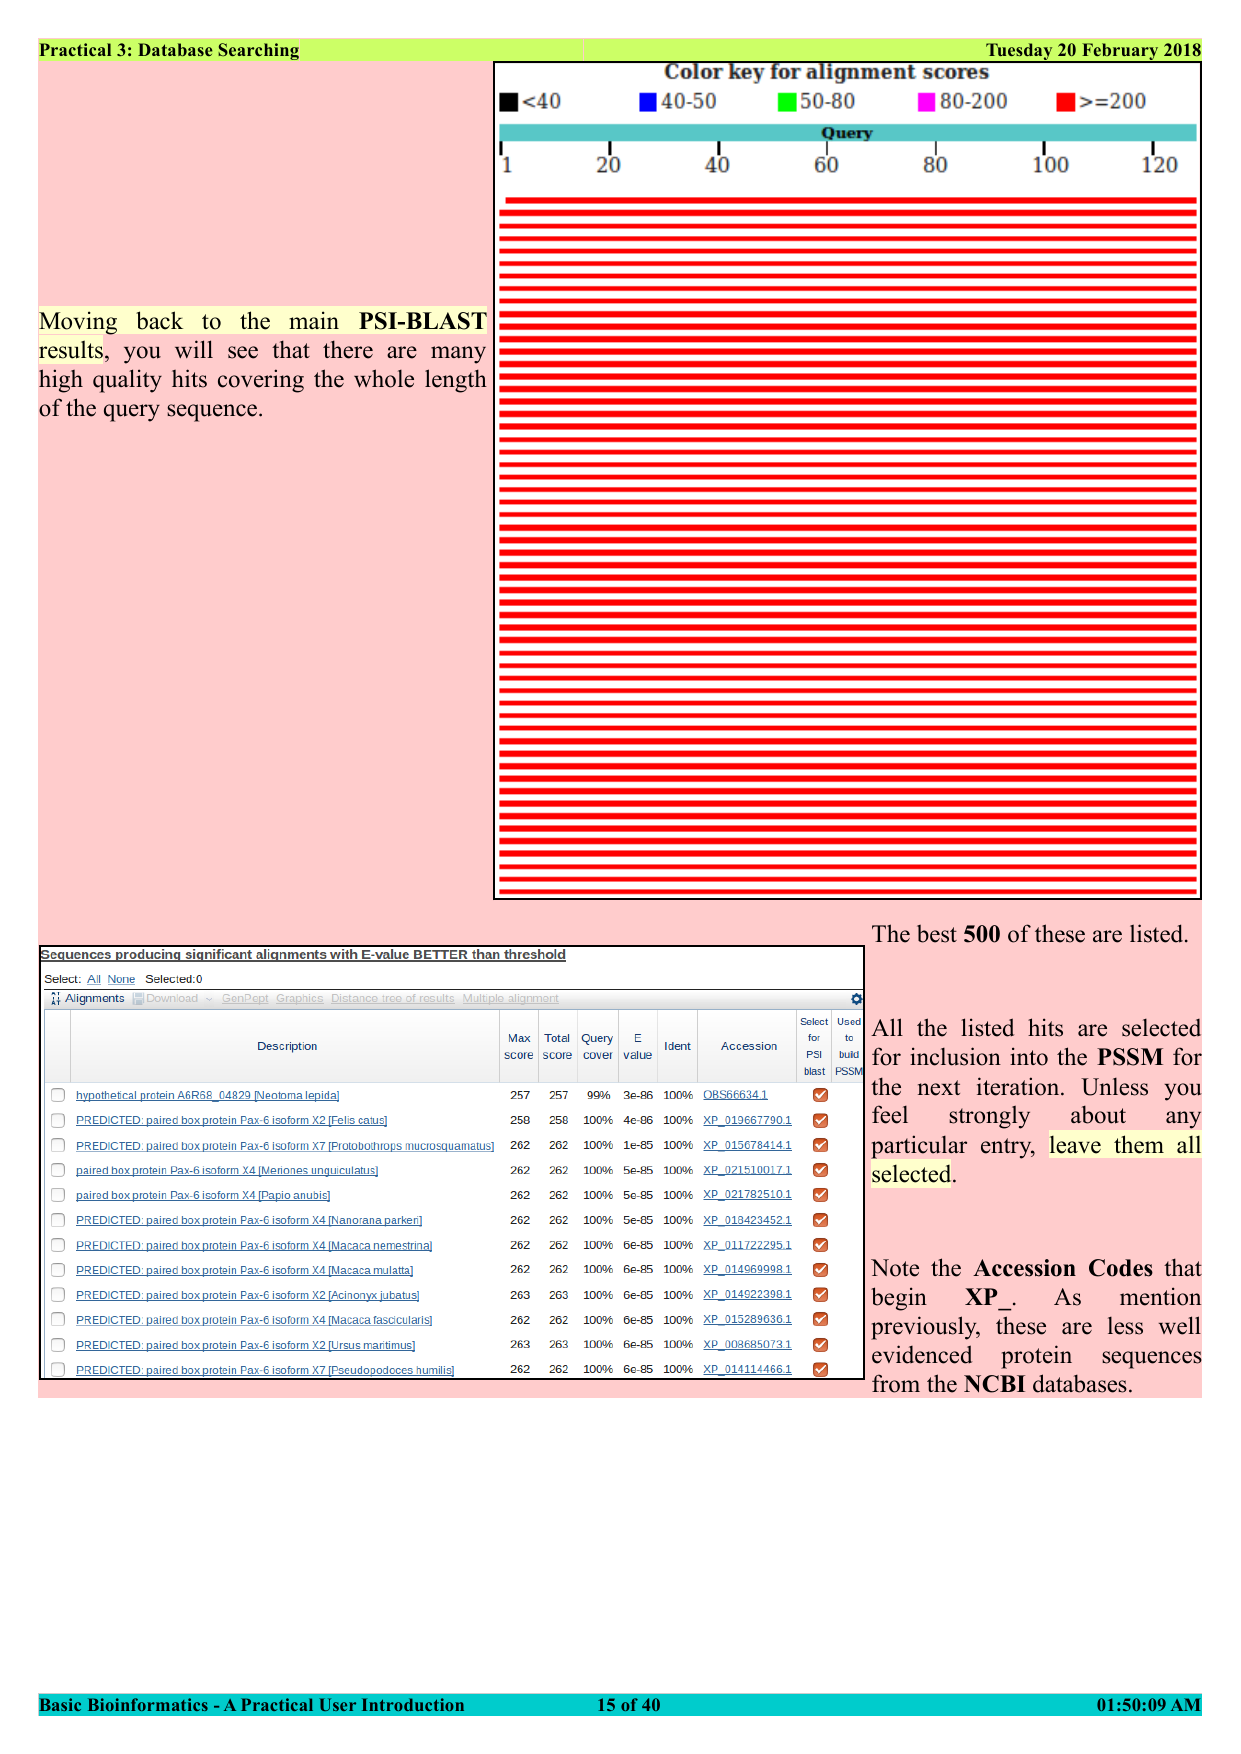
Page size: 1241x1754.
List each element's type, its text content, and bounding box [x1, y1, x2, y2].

picture [495, 63, 1200, 898]
text The best 500 of these are listed. [38, 919, 1202, 948]
text All the listed hits are selected for inclusion into the PSSM for the next iteration. Unless you feel strongly about any particular entry, leave them all selected. [865, 1013, 1202, 1188]
picture [41, 947, 863, 1378]
text Note the Accession Codes that begin XP_. As mention previously, these are less well evidenced protein sequences from the NCBI databases. [38, 1253, 1202, 1398]
text Moving back to the main PSI-BLAST results, you will see that there are many high quality hits covering the whole length of the query sequence. [38, 306, 493, 422]
